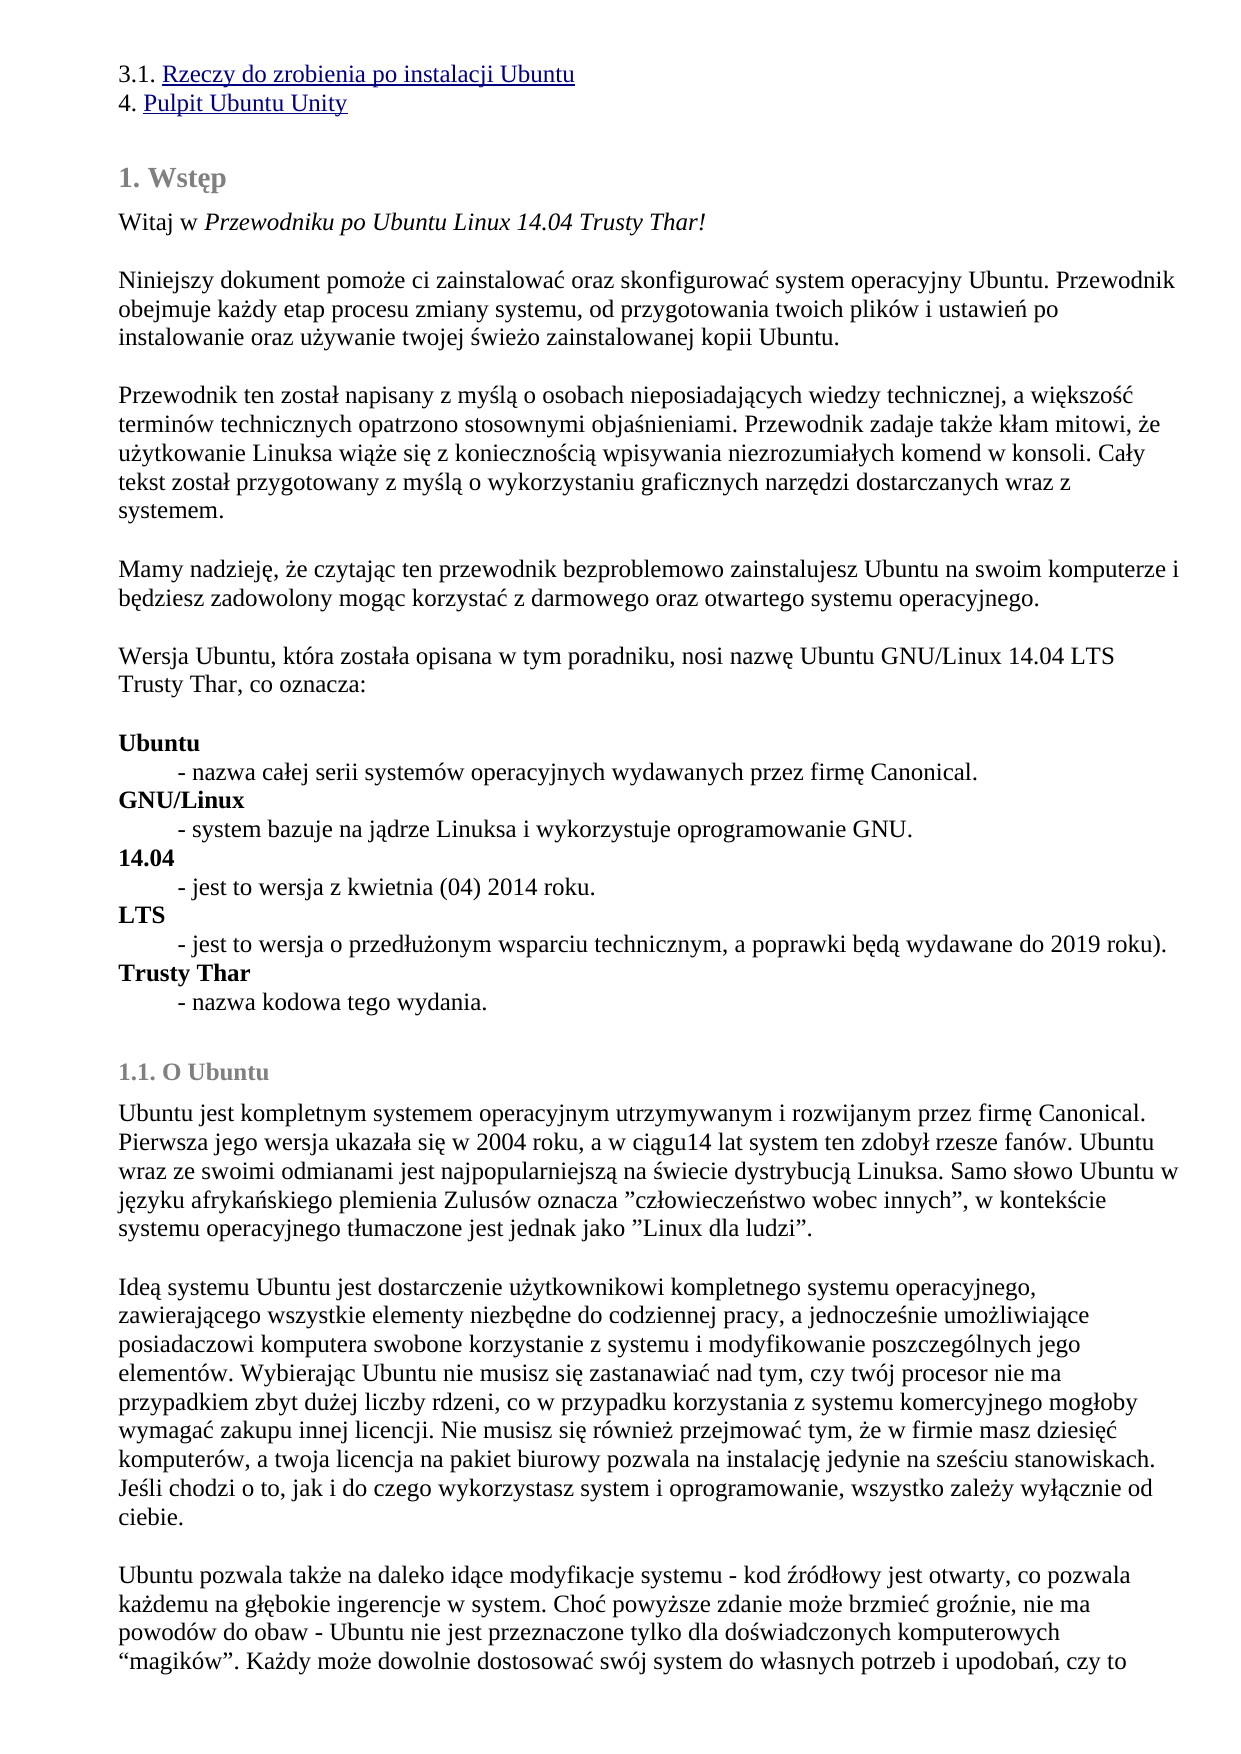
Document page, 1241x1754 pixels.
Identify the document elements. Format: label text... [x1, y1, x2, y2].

subtitle LTS [118, 900, 1181, 929]
text Mamy nadzieję, że czytając ten przewodnik bezproblemowo zainstalujesz Ubuntu na swoim komputerze i będziesz zadowolony mogąc korzystać z darmowego oraz otwartego systemu operacyjnego. [118, 554, 1181, 611]
text Ubuntu pozwala także na daleko idące modyfikacje systemu - kod źródłowy jest otwarty, co pozwala każdemu na głębokie ingerencje w system. Choć powyższe zdanie może brzmieć groźnie, nie ma powodów do obaw - Ubuntu nie jest przeznaczone tylko dla doświadczonych komputerowych “magików”. Każdy może dowolnie dostosować swój system do własnych potrzeb i upodobań, czy to [118, 1560, 1181, 1675]
list - nazwa całej serii systemów operacyjnych wydawanych przez firmę Canonical. [177, 757, 1181, 785]
subtitle 1. Wstęp [118, 161, 1181, 194]
subtitle 1.1. O Ubuntu [118, 1057, 1181, 1086]
text Ideą systemu Ubuntu jest dostarczenie użytkownikowi kompletnego systemu operacyjnego, zawierającego wszystkie elementy niezbędne do codziennej pracy, a jednocześnie umożliwiające posiadaczowi komputera swobone korzystanie z systemu i modyfikowanie poszczególnych jego elementów. Wybierając Ubuntu nie musisz się zastanawiać nad tym, czy twój procesor nie ma przypadkiem zbyt dużej liczby rdzeni, co w przypadku korzystania z systemu komercyjnego mogłoby wymagać zakupu innej licencji. Nie musisz się również przejmować tym, że w firmie masz dziesięć komputerów, a twoja licencja na pakiet biurowy pozwala na instalację jedynie na sześciu stanowiskach. Jeśli chodzi o to, jak i do czego wykorzystasz system i oprogramowanie, wszystko zależy wyłącznie od ciebie. [118, 1272, 1181, 1531]
text Witaj w Przewodniku po Ubuntu Linux 14.04 Trusty Thar! [118, 207, 1181, 235]
subtitle 14.04 [118, 843, 1181, 872]
list - nazwa kodowa tego wydania. [177, 987, 1181, 1015]
text Niniejszy dokument pomoże ci zainstalować oraz skonfigurować system operacyjny Ubuntu. Przewodnik obejmuje każdy etap procesu zmiany systemu, od przygotowania twoich plików i ustawień po instalowanie oraz używanie twojej świeżo zainstalowanej kopii Ubuntu. [118, 265, 1181, 351]
text 3.1. Rzeczy do zrobienia po instalacji Ubuntu [118, 59, 1181, 88]
list - jest to wersja z kwietnia (04) 2014 roku. [177, 872, 1181, 900]
text Ubuntu jest kompletnym systemem operacyjnym utrzymywanym i rozwijanym przez firmę Canonical. Pierwsza jego wersja ukazała się w 2004 roku, a w ciągu14 lat system ten zdobył rzesze fanów. Ubuntu wraz ze swoimi odmianami jest najpopularniejszą na świecie dystrybucją Linuksa. Samo słowo Ubuntu w języku afrykańskiego plemienia Zulusów oznacza ”człowieczeństwo wobec innych”, w kontekście systemu operacyjnego tłumaczone jest jednak jako ”Linux dla ludzi”. [118, 1098, 1181, 1242]
text Przewodnik ten został napisany z myślą o osobach nieposiadających wiedzy technicznej, a większość terminów technicznych opatrzono stosownymi objaśnieniami. Przewodnik zadaje także kłam mitowi, że użytkowanie Linuksa wiąże się z koniecznością wpisywania niezrozumiałych komend w konsoli. Cały tekst został przygotowany z myślą o wykorzystaniu graficznych narzędzi dostarczanych wraz z systemem. [118, 381, 1181, 524]
list - jest to wersja o przedłużonym wsparciu technicznym, a poprawki będą wydawane do 2019 roku). [177, 929, 1181, 958]
text Wersja Ubuntu, która została opisana w tym poradniku, nosi nazwę Ubuntu GNU/Linux 14.04 LTS Trusty Thar, co oznacza: [118, 641, 1181, 698]
subtitle GNU/Linux [118, 785, 1181, 814]
subtitle Ubuntu [118, 728, 1181, 757]
list - system bazuje na jądrze Linuksa i wykorzystuje oprogramowanie GNU. [177, 814, 1181, 843]
text 4. Pulpit Ubuntu Unity [118, 88, 1181, 117]
subtitle Trusty Thar [118, 958, 1181, 987]
